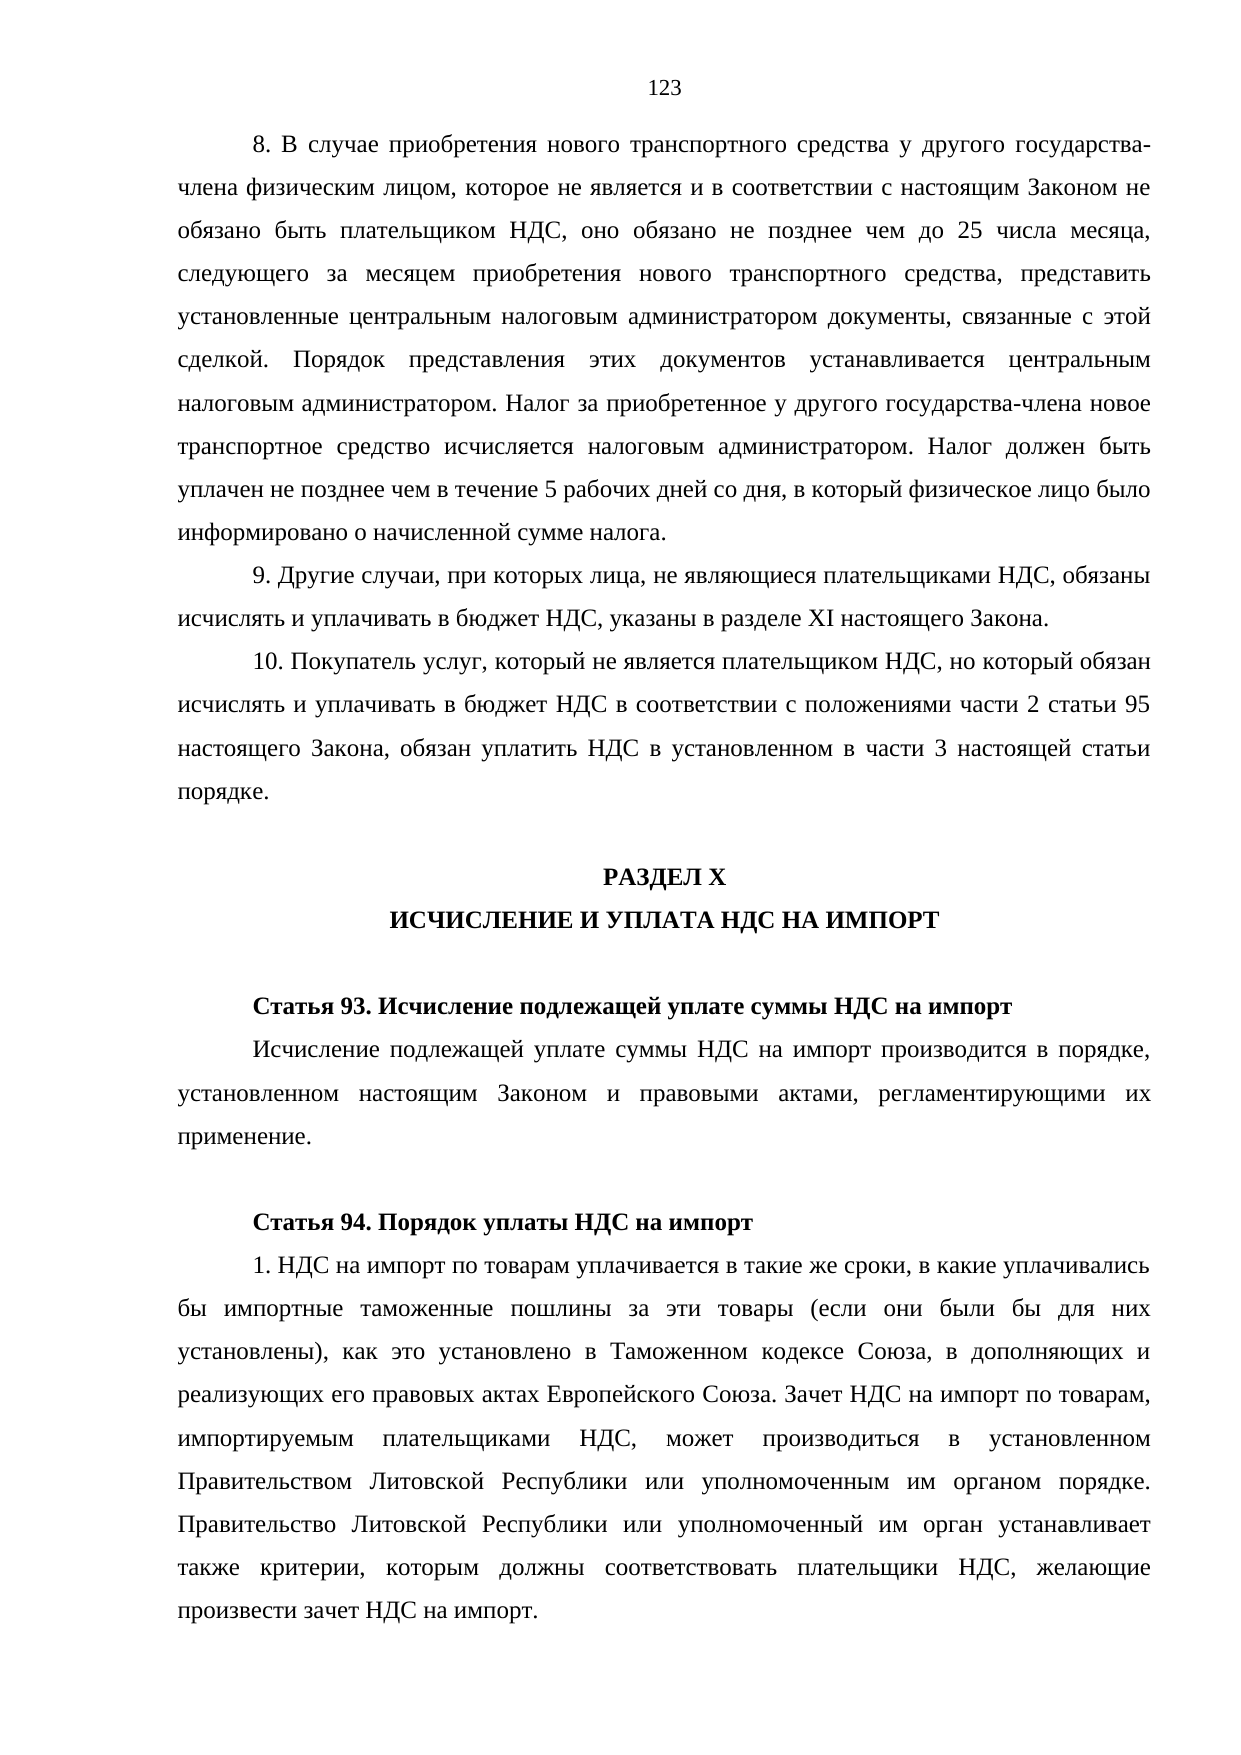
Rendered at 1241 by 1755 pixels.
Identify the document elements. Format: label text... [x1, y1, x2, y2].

text ИСЧИСЛЕНИЕ И УПЛАТА НДС НА ИМПОРТ [177, 905, 1152, 934]
text 1. НДС на импорт по товарам уплачивается в такие же сроки, в какие уплачивались бы импортные таможенные пошлины за эти товары (если они были бы для них установлены), как это установлено в Таможенном кодексе Союза, в дополняющих и реализующих его правовых актах Европейского Союза. Зачет НДС на импорт по товарам, импортируемым плательщиками НДС, может производиться в установленном Правительством Литовской Республики или уполномоченным им органом порядке. Правительство Литовской Республики или уполномоченный им орган устанавливает также критерии, которым должны соответствовать плательщики НДС, желающие произвести зачет НДС на импорт. [177, 1250, 1152, 1624]
text 9. Другие случаи, при которых лица, не являющиеся плательщиками НДС, обязаны исчислять и уплачивать в бюджет НДС, указаны в разделе XI настоящего Закона. [177, 560, 1152, 632]
text 8. В случае приобретения нового транспортного средства у другого государства-члена физическим лицом, которое не является и в соответствии с настоящим Законом не обязано быть плательщиком НДС, оно обязано не позднее чем до 25 числа месяца, следующего за месяцем приобретения нового транспортного средства, представить установленные центральным налоговым администратором документы, связанные с этой сделкой. Порядок представления этих документов устанавливается центральным налоговым администратором. Налог за приобретенное у другого государства-члена новое транспортное средство исчисляется налоговым администратором. Налог должен быть уплачен не позднее чем в течение 5 рабочих дней со дня, в который физическое лицо было информировано о начисленной сумме налога. [177, 129, 1152, 546]
text Исчисление подлежащей уплате суммы НДС на импорт производится в порядке, установленном настоящим Законом и правовыми актами, регламентирующими их применение. [177, 1034, 1152, 1149]
text Статья 94. Порядок уплаты НДС на импорт [177, 1207, 1152, 1236]
text 10. Покупатель услуг, который не является плательщиком НДС, но который обязан исчислять и уплачивать в бюджет НДС в соответствии с положениями части 2 статьи 95 настоящего Закона, обязан уплатить НДС в установленном в части 3 настоящей статьи порядке. [177, 646, 1152, 804]
text РАЗДЕЛ Х [177, 862, 1152, 891]
text Статья 93. Исчисление подлежащей уплате суммы НДС на импорт [177, 991, 1152, 1020]
